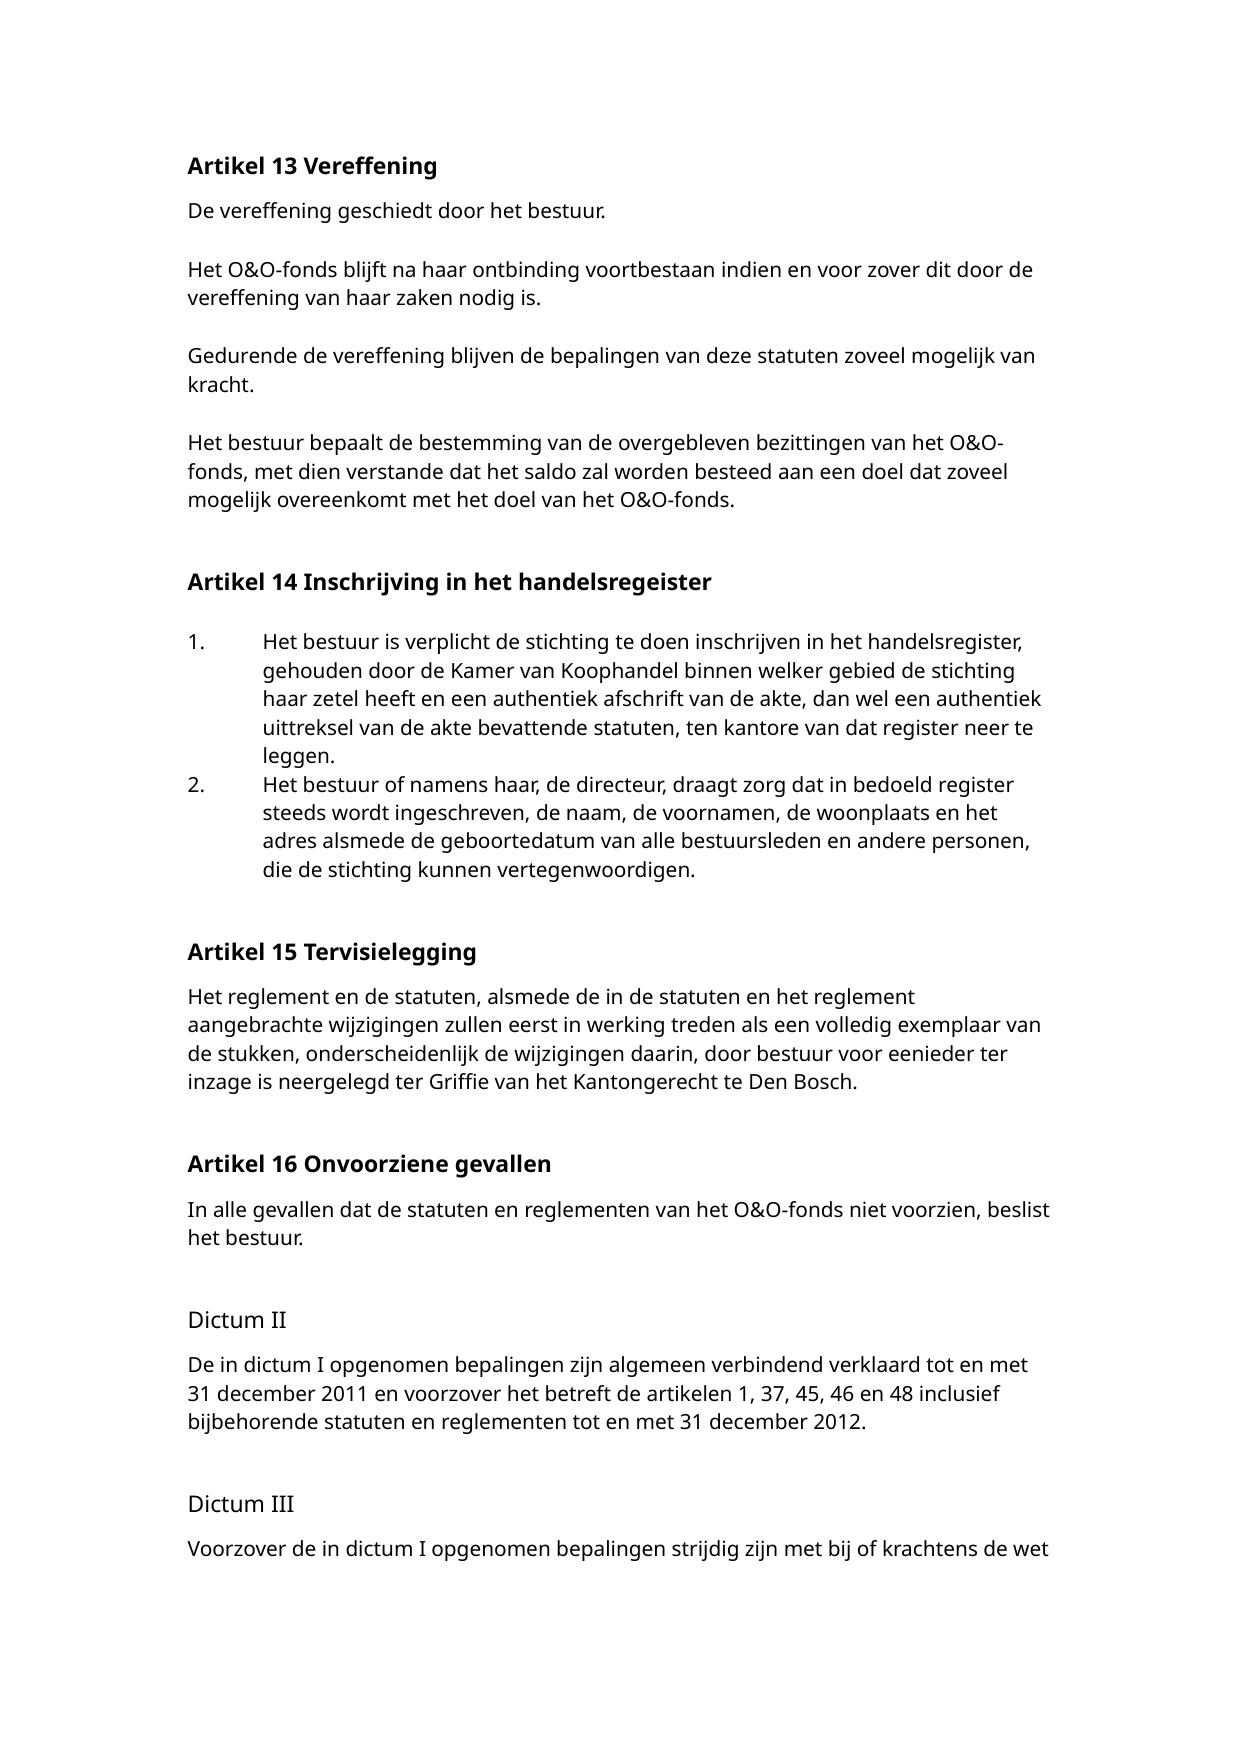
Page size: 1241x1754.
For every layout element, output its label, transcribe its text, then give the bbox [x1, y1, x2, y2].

subtitle Artikel 15 Tervisielegging [187, 936, 1053, 967]
list Het bestuur of namens haar, de directeur, draagt zorg dat in bedoeld register steeds wordt ingeschreven, de naam, de voornamen, de woonplaats en het adres alsmede de geboortedatum van alle bestuursleden en andere personen, die de stichting kunnen vertegenwoordigen. [187, 770, 1053, 883]
text De vereffening geschiedt door het bestuur. [187, 196, 1053, 225]
subtitle Artikel 16 Onvoorziene gevallen [187, 1148, 1053, 1180]
subtitle Artikel 14 Inschrijving in het handelsregeister [187, 566, 1053, 597]
text De in dictum I opgenomen bepalingen zijn algemeen verbindend verklaard tot en met 31 december 2011 en voorzover het betreft de artikelen 1, 37, 45, 46 en 48 inclusief bijbehorende statuten en reglementen tot en met 31 december 2012. [187, 1350, 1053, 1436]
text Het bestuur bepaalt de bestemming van de overgebleven bezittingen van het O&O-fonds, met dien verstande dat het saldo zal worden besteed aan een doel dat zoveel mogelijk overeenkomt met het doel van het O&O-fonds. [187, 428, 1053, 514]
text Het O&O-fonds blijft na haar ontbinding voortbestaan indien en voor zover dit door de vereffening van haar zaken nodig is. [187, 255, 1053, 312]
text Voorzover de in dictum I opgenomen bepalingen strijdig zijn met bij of krachtens de wet [187, 1534, 1053, 1563]
list Het bestuur is verplicht de stichting te doen inschrijven in het handelsregister, gehouden door de Kamer van Koophandel binnen welker gebied de stichting haar zetel heeft en een authentiek afschrift van de akte, dan wel een authentiek uittreksel van de akte bevattende statuten, ten kantore van dat register neer te leggen. [187, 627, 1053, 770]
subtitle Dictum III [187, 1488, 1053, 1519]
text Gedurende de vereffening blijven de bepalingen van deze statuten zoveel mogelijk van kracht. [187, 342, 1053, 398]
text In alle gevallen dat de statuten en reglementen van het O&O-fonds niet voorzien, beslist het bestuur. [187, 1195, 1053, 1252]
text Het reglement en de statuten, alsmede de in de statuten en het reglement aangebrachte wijzigingen zullen eerst in werking treden als een volledig exemplaar van de stukken, onderscheidenlijk de wijzigingen daarin, door bestuur voor eenieder ter inzage is neergelegd ter Griffie van het Kantongerecht te Den Bosch. [187, 982, 1053, 1096]
subtitle Dictum II [187, 1304, 1053, 1335]
subtitle Artikel 13 Vereffening [187, 150, 1053, 181]
